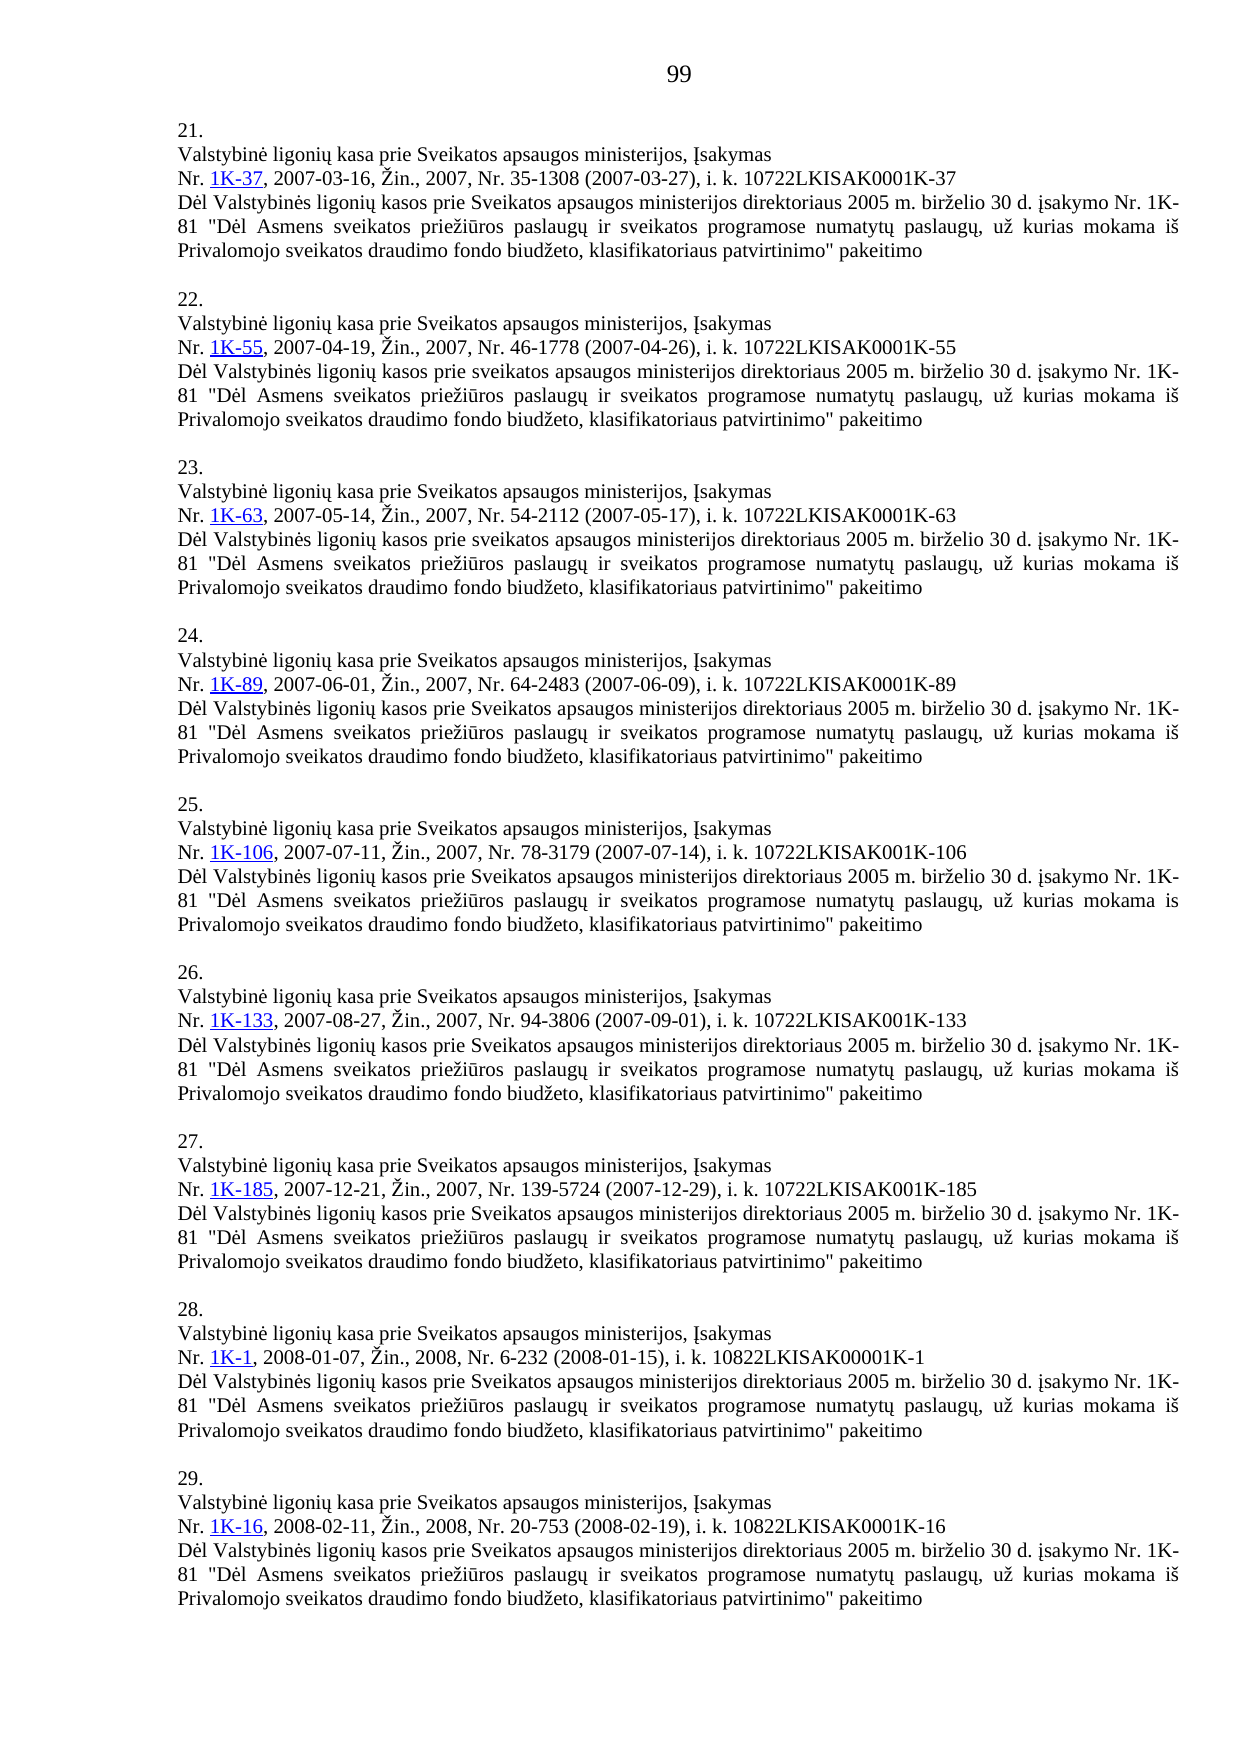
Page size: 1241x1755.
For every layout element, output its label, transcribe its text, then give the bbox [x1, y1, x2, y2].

text 29. [177, 1466, 1181, 1490]
text Nr. 1K-63, 2007-05-14, Žin., 2007, Nr. 54-2112 (2007-05-17), i. k. 10722LKISAK0001K-63 [177, 503, 1181, 527]
text 25. [177, 792, 1181, 816]
text Valstybinė ligonių kasa prie Sveikatos apsaugos ministerijos, Įsakymas [177, 1153, 1181, 1177]
text Valstybinė ligonių kasa prie Sveikatos apsaugos ministerijos, Įsakymas [177, 311, 1181, 335]
text Dėl Valstybinės ligonių kasos prie Sveikatos apsaugos ministerijos direktoriaus 2005 m. birželio 30 d. įsakymo Nr. 1K-81 "Dėl Asmens sveikatos priežiūros paslaugų ir sveikatos programose numatytų paslaugų, už kurias mokama iš Privalomojo sveikatos draudimo fondo biudžeto, klasifikatoriaus patvirtinimo" pakeitimo [177, 1369, 1181, 1442]
text Dėl Valstybinės ligonių kasos prie Sveikatos apsaugos ministerijos direktoriaus 2005 m. birželio 30 d. įsakymo Nr. 1K-81 "Dėl Asmens sveikatos priežiūros paslaugų ir sveikatos programose numatytų paslaugų, už kurias mokama iš Privalomojo sveikatos draudimo fondo biudžeto, klasifikatoriaus patvirtinimo" pakeitimo [177, 696, 1181, 768]
text 26. [177, 960, 1181, 984]
text Nr. 1K-55, 2007-04-19, Žin., 2007, Nr. 46-1778 (2007-04-26), i. k. 10722LKISAK0001K-55 [177, 335, 1181, 359]
text Dėl Valstybinės ligonių kasos prie sveikatos apsaugos ministerijos direktoriaus 2005 m. birželio 30 d. įsakymo Nr. 1K-81 "Dėl Asmens sveikatos priežiūros paslaugų ir sveikatos programose numatytų paslaugų, už kurias mokama iš Privalomojo sveikatos draudimo fondo biudžeto, klasifikatoriaus patvirtinimo" pakeitimo [177, 527, 1181, 599]
text Valstybinė ligonių kasa prie Sveikatos apsaugos ministerijos, Įsakymas [177, 1321, 1181, 1345]
text Nr. 1K-106, 2007-07-11, Žin., 2007, Nr. 78-3179 (2007-07-14), i. k. 10722LKISAK001K-106 [177, 840, 1181, 864]
text Dėl Valstybinės ligonių kasos prie sveikatos apsaugos ministerijos direktoriaus 2005 m. birželio 30 d. įsakymo Nr. 1K-81 "Dėl Asmens sveikatos priežiūros paslaugų ir sveikatos programose numatytų paslaugų, už kurias mokama iš Privalomojo sveikatos draudimo fondo biudžeto, klasifikatoriaus patvirtinimo" pakeitimo [177, 359, 1181, 431]
text Dėl Valstybinės ligonių kasos prie Sveikatos apsaugos ministerijos direktoriaus 2005 m. birželio 30 d. įsakymo Nr. 1K-81 "Dėl Asmens sveikatos priežiūros paslaugų ir sveikatos programose numatytų paslaugų, už kurias mokama iš Privalomojo sveikatos draudimo fondo biudžeto, klasifikatoriaus patvirtinimo" pakeitimo [177, 190, 1181, 262]
text Nr. 1K-37, 2007-03-16, Žin., 2007, Nr. 35-1308 (2007-03-27), i. k. 10722LKISAK0001K-37 [177, 166, 1181, 190]
text 23. [177, 455, 1181, 479]
text Valstybinė ligonių kasa prie Sveikatos apsaugos ministerijos, Įsakymas [177, 479, 1181, 503]
text Valstybinė ligonių kasa prie Sveikatos apsaugos ministerijos, Įsakymas [177, 1490, 1181, 1514]
text 27. [177, 1129, 1181, 1153]
text Valstybinė ligonių kasa prie Sveikatos apsaugos ministerijos, Įsakymas [177, 142, 1181, 166]
text 22. [177, 287, 1181, 311]
text Dėl Valstybinės ligonių kasos prie Sveikatos apsaugos ministerijos direktoriaus 2005 m. birželio 30 d. įsakymo Nr. 1K-81 "Dėl Asmens sveikatos priežiūros paslaugų ir sveikatos programose numatytų paslaugų, už kurias mokama iš Privalomojo sveikatos draudimo fondo biudžeto, klasifikatoriaus patvirtinimo" pakeitimo [177, 1201, 1181, 1273]
text 24. [177, 623, 1181, 647]
text Dėl Valstybinės ligonių kasos prie Sveikatos apsaugos ministerijos direktoriaus 2005 m. birželio 30 d. įsakymo Nr. 1K-81 "Dėl Asmens sveikatos priežiūros paslaugų ir sveikatos programose numatytų paslaugų, už kurias mokama is Privalomojo sveikatos draudimo fondo biudžeto, klasifikatoriaus patvirtinimo" pakeitimo [177, 864, 1181, 936]
text Nr. 1K-16, 2008-02-11, Žin., 2008, Nr. 20-753 (2008-02-19), i. k. 10822LKISAK0001K-16 [177, 1514, 1181, 1538]
text Nr. 1K-89, 2007-06-01, Žin., 2007, Nr. 64-2483 (2007-06-09), i. k. 10722LKISAK0001K-89 [177, 672, 1181, 696]
text Nr. 1K-133, 2007-08-27, Žin., 2007, Nr. 94-3806 (2007-09-01), i. k. 10722LKISAK001K-133 [177, 1008, 1181, 1032]
text Dėl Valstybinės ligonių kasos prie Sveikatos apsaugos ministerijos direktoriaus 2005 m. birželio 30 d. įsakymo Nr. 1K-81 "Dėl Asmens sveikatos priežiūros paslaugų ir sveikatos programose numatytų paslaugų, už kurias mokama iš Privalomojo sveikatos draudimo fondo biudžeto, klasifikatoriaus patvirtinimo" pakeitimo [177, 1538, 1181, 1610]
text Nr. 1K-185, 2007-12-21, Žin., 2007, Nr. 139-5724 (2007-12-29), i. k. 10722LKISAK001K-185 [177, 1177, 1181, 1201]
text Nr. 1K-1, 2008-01-07, Žin., 2008, Nr. 6-232 (2008-01-15), i. k. 10822LKISAK00001K-1 [177, 1345, 1181, 1369]
text Valstybinė ligonių kasa prie Sveikatos apsaugos ministerijos, Įsakymas [177, 984, 1181, 1008]
text Valstybinė ligonių kasa prie Sveikatos apsaugos ministerijos, Įsakymas [177, 816, 1181, 840]
text Valstybinė ligonių kasa prie Sveikatos apsaugos ministerijos, Įsakymas [177, 647, 1181, 672]
text Dėl Valstybinės ligonių kasos prie Sveikatos apsaugos ministerijos direktoriaus 2005 m. birželio 30 d. įsakymo Nr. 1K-81 "Dėl Asmens sveikatos priežiūros paslaugų ir sveikatos programose numatytų paslaugų, už kurias mokama iš Privalomojo sveikatos draudimo fondo biudžeto, klasifikatoriaus patvirtinimo" pakeitimo [177, 1032, 1181, 1105]
text 28. [177, 1297, 1181, 1321]
text 21. [177, 118, 1181, 142]
